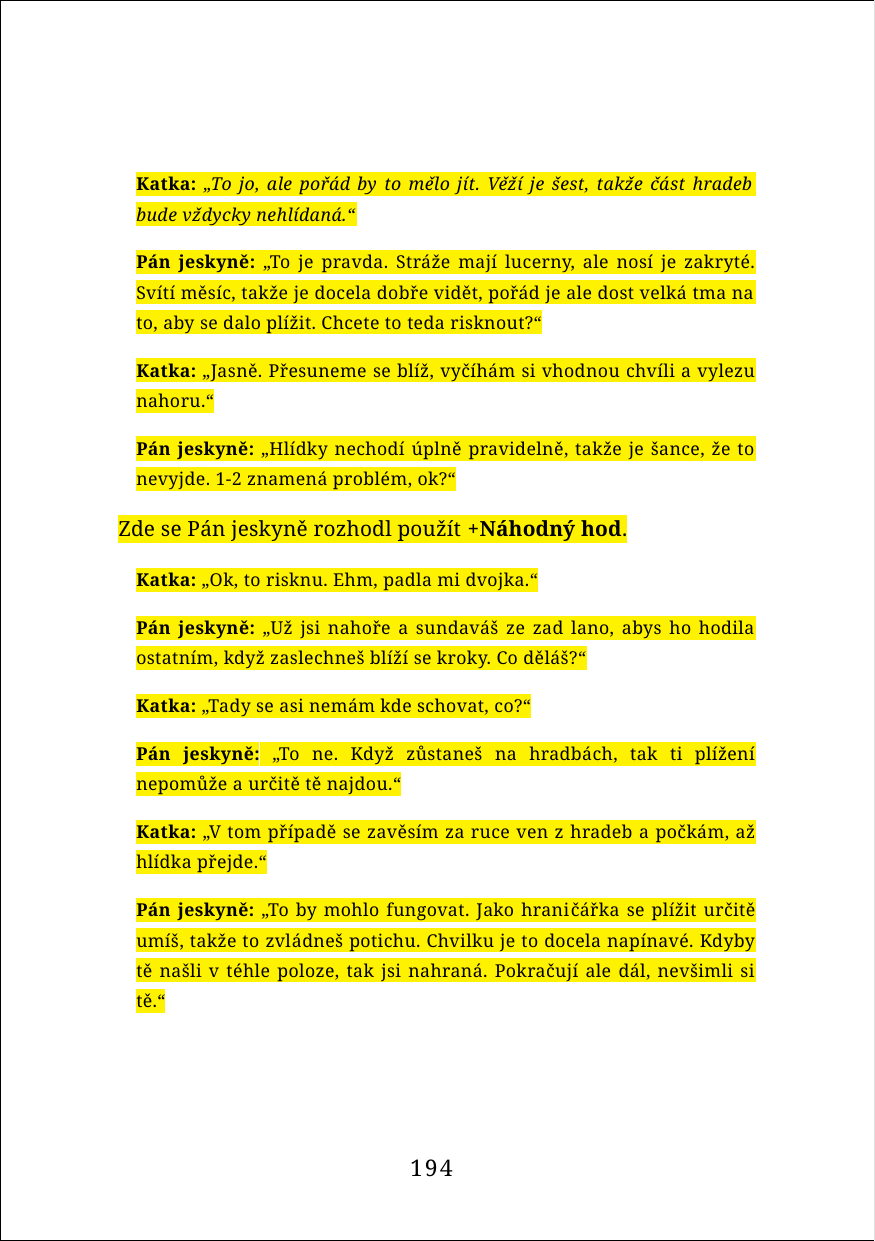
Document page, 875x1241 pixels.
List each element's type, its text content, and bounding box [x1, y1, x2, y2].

text Katka: „To jo, ale pořád by to mělo jít. Věží je šest, takže část hradeb bude vždycky nehlídaná.“ [136, 172, 756, 226]
text Pán jeskyně: „Hlídky nechodí úplně pravidelně, takže je šance, že to nevyjde. 1-2 znamená problém, ok?“ [136, 436, 756, 491]
text Pán jeskyně: „To ne. Když zůstaneš na hradbách, tak ti plížení nepomůže a určitě tě najdou.“ [136, 742, 756, 796]
text Katka: „Ok, to risknu. Ehm, padla mi dvojka.“ [136, 568, 756, 592]
text Katka: „V tom případě se zavěsím za ruce ven z hradeb a počkám, až hlídka přejde.“ [136, 820, 756, 874]
text Pán jeskyně: „Už jsi nahoře a sundaváš ze zad lano, abys ho hodila ostatním, když zaslechneš blíží se kroky. Co děláš?“ [136, 616, 756, 670]
text Pán jeskyně: „To by mohlo fungovat. Jako hraničářka se plížit určitě umíš, takže to zvládneš potichu. Chvilku je to docela napínavé. Kdyby tě našli v téhle poloze, tak jsi nahraná. Pokračují ale dál, nevšimli si tě.“ [136, 898, 756, 1013]
text Zde se Pán jeskyně rozhodl použít +Náhodný hod. [118, 514, 756, 543]
text Katka: „Tady se asi nemám kde schovat, co?“ [136, 694, 756, 718]
text Pán jeskyně: „To je pravda. Stráže mají lucerny, ale nosí je zakryté. Svítí měsíc, takže je docela dobře vidět, pořád je ale dost velká tma na to, aby se dalo plížit. Chcete to teda risknout?“ [136, 250, 756, 334]
text Katka: „Jasně. Přesuneme se blíž, vyčíhám si vhodnou chvíli a vylezu nahoru.“ [136, 358, 756, 413]
